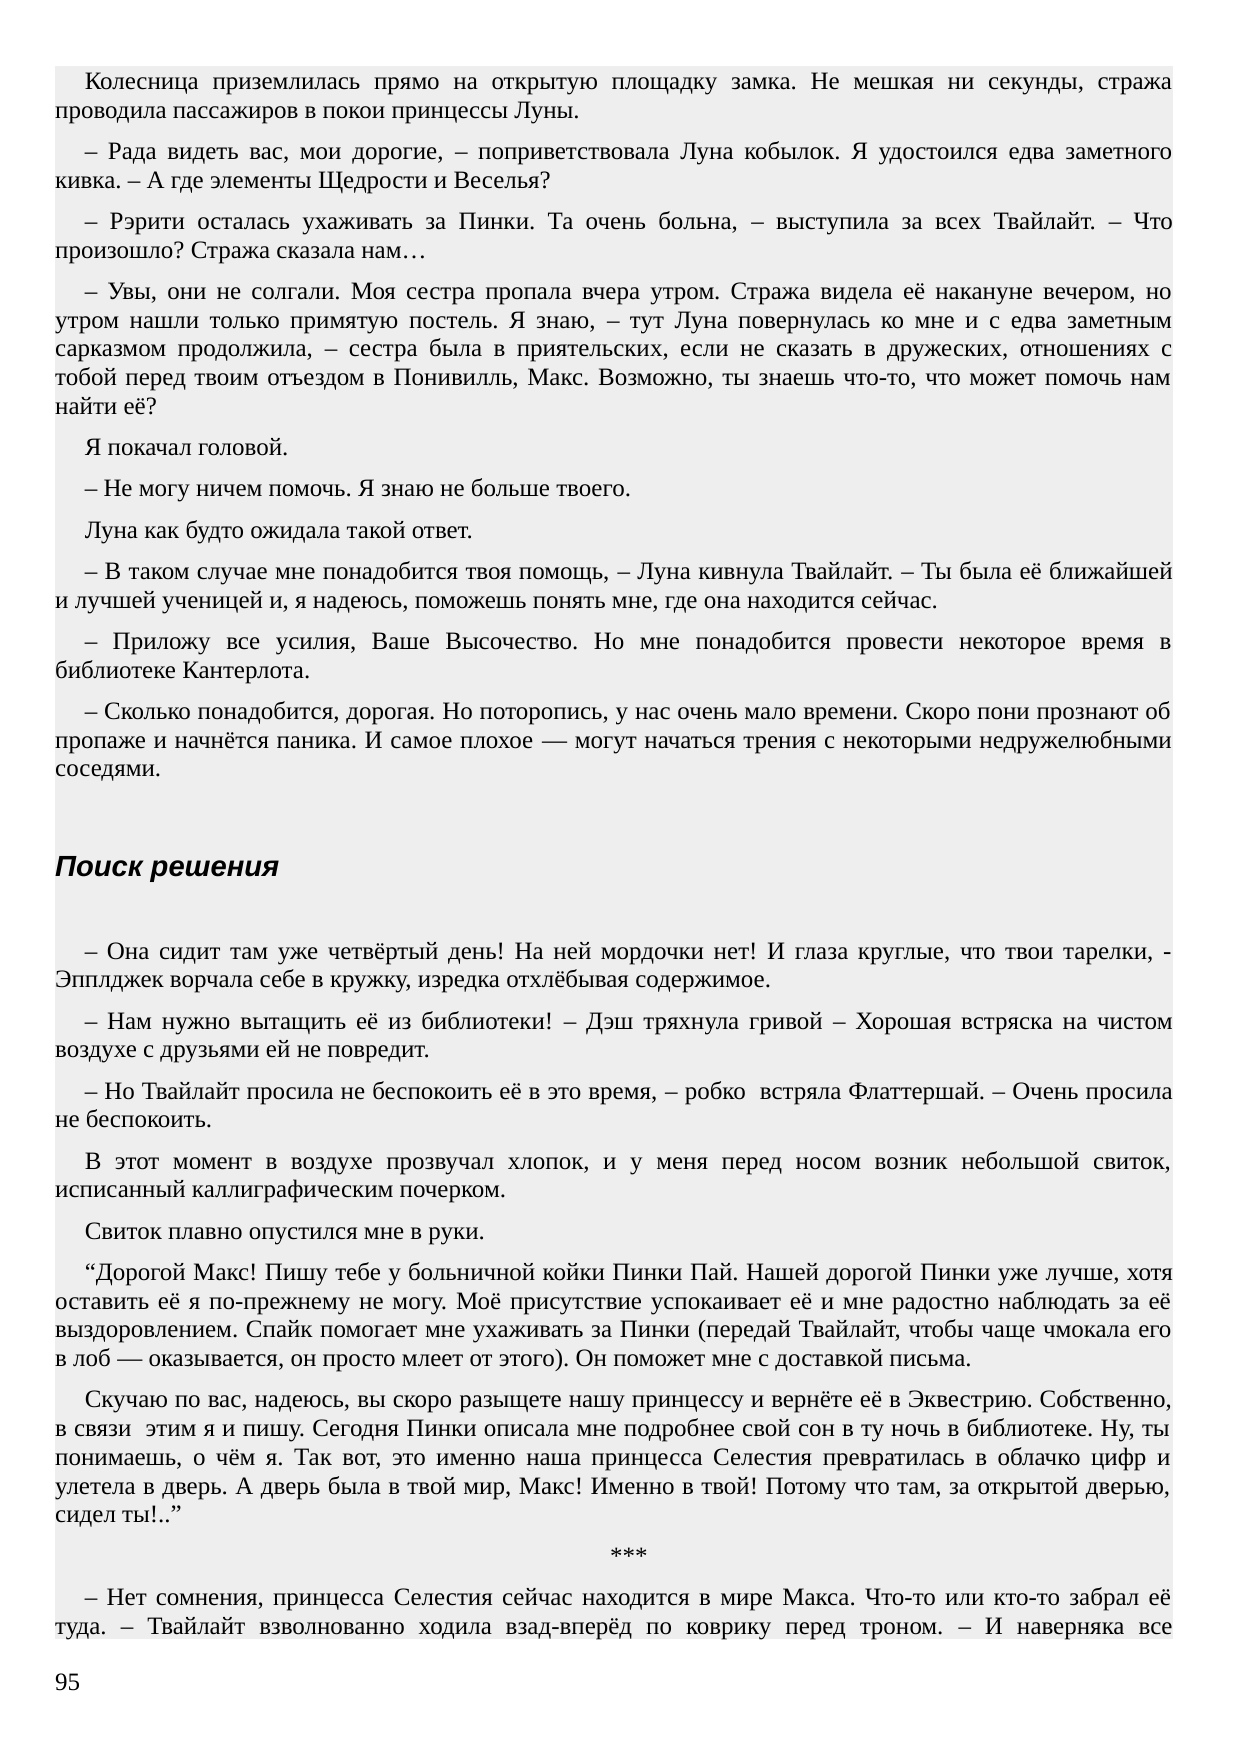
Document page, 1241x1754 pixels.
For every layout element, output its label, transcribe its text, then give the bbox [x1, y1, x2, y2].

text Скучаю по вас, надеюсь, вы скоро разыщете нашу принцессу и вернёте её в Эквестрию. Собственно, в связи этим я и пишу. Сегодня Пинки описала мне подробнее свой сон в ту ночь в библиотеке. Ну, ты понимаешь, о чём я. Так вот, это именно наша принцесса Селестия превратилась в облачко цифр и улетела в дверь. А дверь была в твой мир, Макс! Именно в твой! Потому что там, за открытой дверью, сидел ты!..” [55, 1384, 1173, 1528]
text *** [55, 1541, 1173, 1569]
text Колесница приземлилась прямо на открытую площадку замка. Не мешкая ни секунды, стража проводила пассажиров в покои принцессы Луны. [55, 66, 1173, 123]
text – Увы, они не солгали. Моя сестра пропала вчера утром. Стража видела её накануне вечером, но утром нашли только примятую постель. Я знаю, – тут Луна повернулась ко мне и с едва заметным сарказмом продолжила, – сестра была в приятельских, если не сказать в дружеских, отношениях с тобой перед твоим отъездом в Понивилль, Макс. Возможно, ты знаешь что-то, что может помочь нам найти её? [55, 276, 1173, 420]
subtitle Поиск решения [55, 848, 1173, 882]
text – Нет сомнения, принцесса Селестия сейчас находится в мире Макса. Что-то или кто-то забрал её туда. – Твайлайт взволнованно ходила взад-вперёд по коврику перед троном. – И наверняка все [55, 1582, 1173, 1639]
text – В таком случае мне понадобится твоя помощь, – Луна кивнула Твайлайт. – Ты была её ближайшей и лучшей ученицей и, я надеюсь, поможешь понять мне, где она находится сейчас. [55, 556, 1173, 613]
text “Дорогой Макс! Пишу тебе у больничной койки Пинки Пай. Нашей дорогой Пинки уже лучше, хотя оставить её я по-прежнему не могу. Моё присутствие успокаивает её и мне радостно наблюдать за её выздоровлением. Спайк помогает мне ухаживать за Пинки (передай Твайлайт, чтобы чаще чмокала его в лоб — оказывается, он просто млеет от этого). Он поможет мне с доставкой письма. [55, 1257, 1173, 1372]
text В этот момент в воздухе прозвучал хлопок, и у меня перед носом возник небольшой свиток, исписанный каллиграфическим почерком. [55, 1146, 1173, 1203]
text Я покачал головой. [55, 432, 1173, 461]
text – Рада видеть вас, мои дорогие, – поприветствовала Луна кобылок. Я удостоился едва заметного кивка. – А где элементы Щедрости и Веселья? [55, 136, 1173, 193]
text – Сколько понадобится, дорогая. Но поторопись, у нас очень мало времени. Скоро пони прознают об пропаже и начнётся паника. И самое плохое — могут начаться трения с некоторыми недружелюбными соседями. [55, 696, 1173, 782]
text – Нам нужно вытащить её из библиотеки! – Дэш тряхнула гривой – Хорошая встряска на чистом воздухе с друзьями ей не повредит. [55, 1006, 1173, 1063]
text – Рэрити осталась ухаживать за Пинки. Та очень больна, – выступила за всех Твайлайт. – Что произошло? Стража сказала нам… [55, 206, 1173, 263]
text – Но Твайлайт просила не беспокоить её в это время, – робко встряла Флаттершай. – Очень просила не беспокоить. [55, 1076, 1173, 1133]
text – Не могу ничем помочь. Я знаю не больше твоего. [55, 473, 1173, 502]
text – Приложу все усилия, Ваше Высочество. Но мне понадобится провести некоторое время в библиотеке Кантерлота. [55, 626, 1173, 683]
text – Она сидит там уже четвёртый день! На ней мордочки нет! И глаза круглые, что твои тарелки, - Эпплджек ворчала себе в кружку, изредка отхлёбывая содержимое. [55, 936, 1173, 993]
text Свиток плавно опустился мне в руки. [55, 1216, 1173, 1244]
text Луна как будто ожидала такой ответ. [55, 515, 1173, 543]
